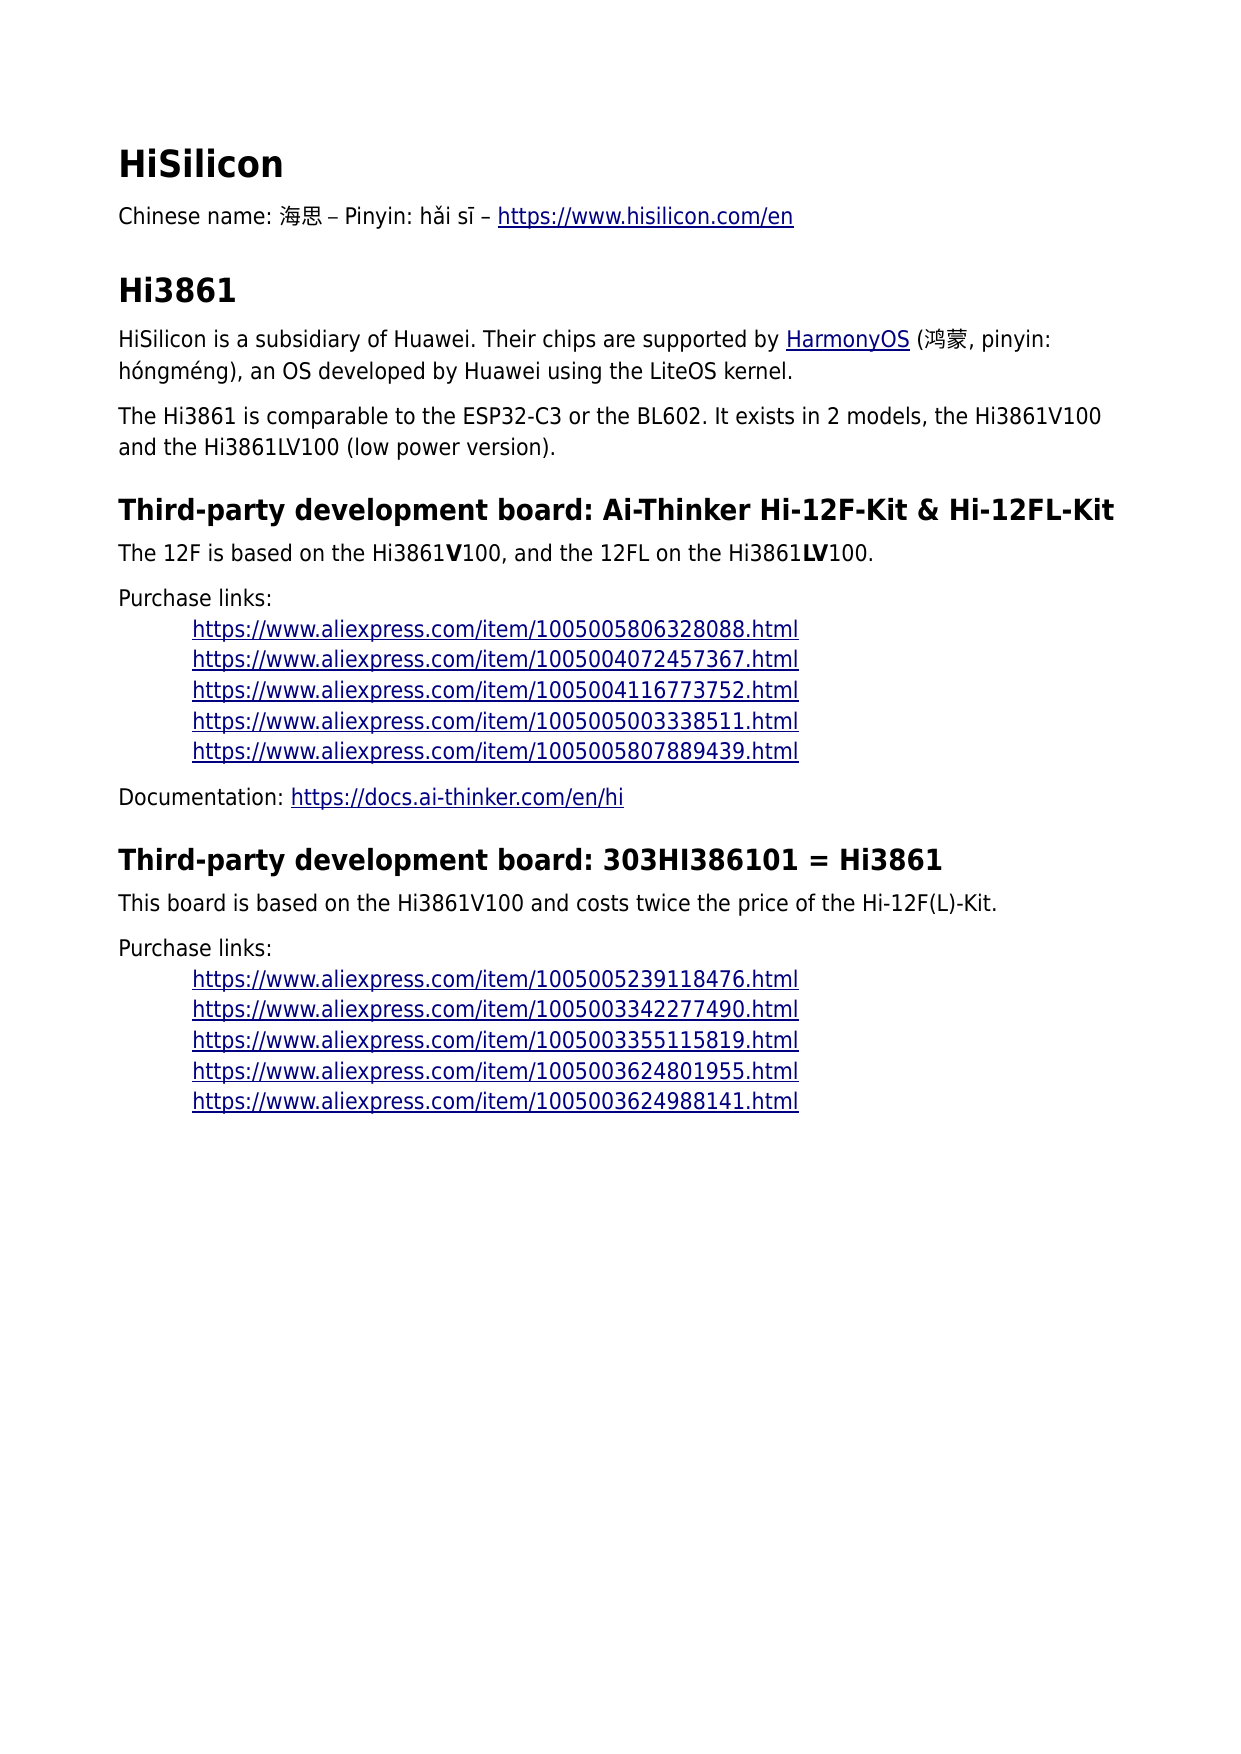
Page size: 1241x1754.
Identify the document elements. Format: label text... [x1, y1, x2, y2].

subtitle Hi3861 [118, 271, 1122, 310]
text https://www.aliexpress.com/item/1005003342277490.html [192, 997, 1122, 1023]
text https://www.aliexpress.com/item/1005003355115819.html [192, 1027, 1122, 1054]
subtitle Third-party development board: Ai-Thinker Hi-12F-Kit & Hi-12FL-Kit [118, 494, 1122, 528]
subtitle HiSilicon [118, 143, 1122, 187]
text This board is based on the Hi3861V100 and costs twice the price of the Hi-12F(L)-Kit. [118, 890, 1122, 917]
text Chinese name: 海思 – Pinyin: hǎi sī – https://www.hisilicon.com/en [118, 199, 1122, 231]
text HiSilicon is a subsidiary of Huawei. Their chips are supported by HarmonyOS (鸿蒙, pinyin: hóngméng), an OS developed by Huawei using the LiteOS kernel. [118, 322, 1122, 385]
text Documentation: https://docs.ai-thinker.com/en/hi [118, 784, 1122, 810]
subtitle Third-party development board: 303HI386101 = Hi3861 [118, 844, 1122, 878]
text The Hi3861 is comparable to the ESP32-C3 or the BL602. It exists in 2 models, the Hi3861V100 and the Hi3861LV100 (low power version). [118, 403, 1122, 461]
text https://www.aliexpress.com/item/1005005807889439.html [192, 738, 1122, 765]
text Purchase links: [118, 935, 1122, 962]
text https://www.aliexpress.com/item/1005004116773752.html [192, 677, 1122, 704]
text https://www.aliexpress.com/item/1005004072457367.html [192, 647, 1122, 673]
text https://www.aliexpress.com/item/1005005239118476.html [192, 966, 1122, 993]
text https://www.aliexpress.com/item/1005003624801955.html [192, 1058, 1122, 1084]
text https://www.aliexpress.com/item/1005005806328088.html [192, 616, 1122, 643]
text The 12F is based on the Hi3861V100, and the 12FL on the Hi3861LV100. [118, 540, 1122, 567]
text Purchase links: [118, 585, 1122, 612]
text https://www.aliexpress.com/item/1005005003338511.html [192, 708, 1122, 734]
text https://www.aliexpress.com/item/1005003624988141.html [192, 1088, 1122, 1115]
